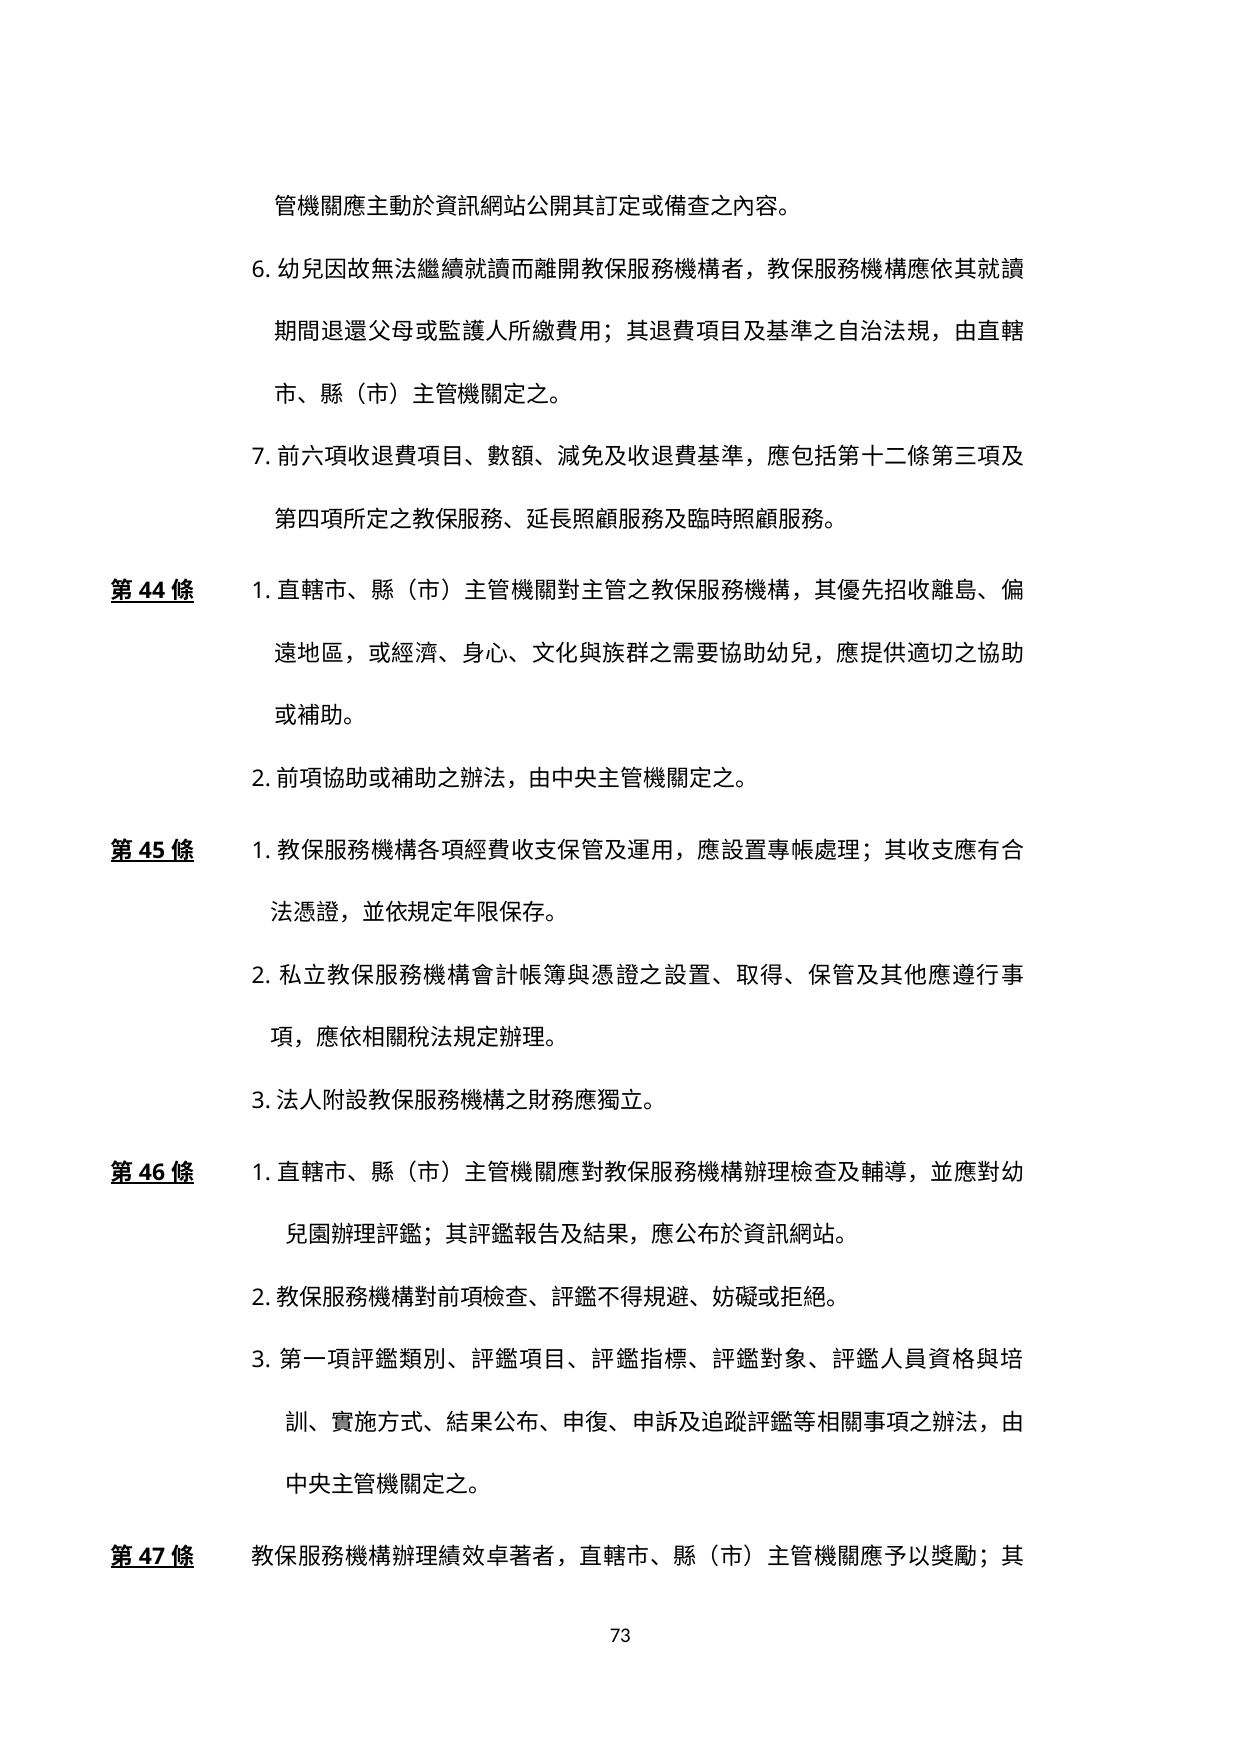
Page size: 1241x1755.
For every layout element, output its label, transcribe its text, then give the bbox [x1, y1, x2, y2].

table_cell 1. 教保服務機構各項經費收支保管及運用，應設置專帳處理；其收支應有合法憑證，並依規定年限保存。 2. 私立教保服務機構會計帳簿與憑證之設置、取得、保管及其他應遵行事項，應依相關稅法規定辦理。 3. 法人附設教保服務機構之財務應獨立。 [244, 802, 1034, 1124]
table_cell [209, 1508, 244, 1580]
table_cell 教保服務機構辦理績效卓著者，直轄市、縣（市）主管機關應予以獎勵；其 [244, 1508, 1034, 1580]
table_cell [209, 1124, 244, 1508]
table_cell [209, 543, 244, 802]
table_cell [103, 158, 209, 543]
table_cell [209, 802, 244, 1124]
table_cell [209, 158, 244, 543]
table_cell 第 45 條 [103, 802, 209, 1124]
table_cell 第 47 條 [103, 1508, 209, 1580]
table_cell 第 44 條 [103, 543, 209, 802]
table_cell 1. 直轄市、縣（市）主管機關應對教保服務機構辦理檢查及輔導，並應對幼兒園辦理評鑑；其評鑑報告及結果，應公布於資訊網站。 2. 教保服務機構對前項檢查、評鑑不得規避、妨礙或拒絕。 3. 第一項評鑑類別、評鑑項目、評鑑指標、評鑑對象、評鑑人員資格與培訓、實施方式、結果公布、申復、申訴及追蹤評鑑等相關事項之辦法，由中央主管機關定之。 [244, 1124, 1034, 1508]
table_cell 1. 直轄市、縣（市）主管機關對主管之教保服務機構，其優先招收離島、偏遠地區，或經濟、身心、文化與族群之需要協助幼兒，應提供適切之協助或補助。 2. 前項協助或補助之辦法，由中央主管機關定之。 [244, 543, 1034, 802]
table_cell 第 46 條 [103, 1124, 209, 1508]
table_cell 管機關應主動於資訊網站公開其訂定或備查之內容。 6. 幼兒因故無法繼續就讀而離開教保服務機構者，教保服務機構應依其就讀期間退還父母或監護人所繳費用；其退費項目及基準之自治法規，由直轄市、縣（市）主管機關定之。 7. 前六項收退費項目、數額、減免及收退費基準，應包括第十二條第三項及第四項所定之教保服務、延長照顧服務及臨時照顧服務。 [244, 158, 1034, 543]
